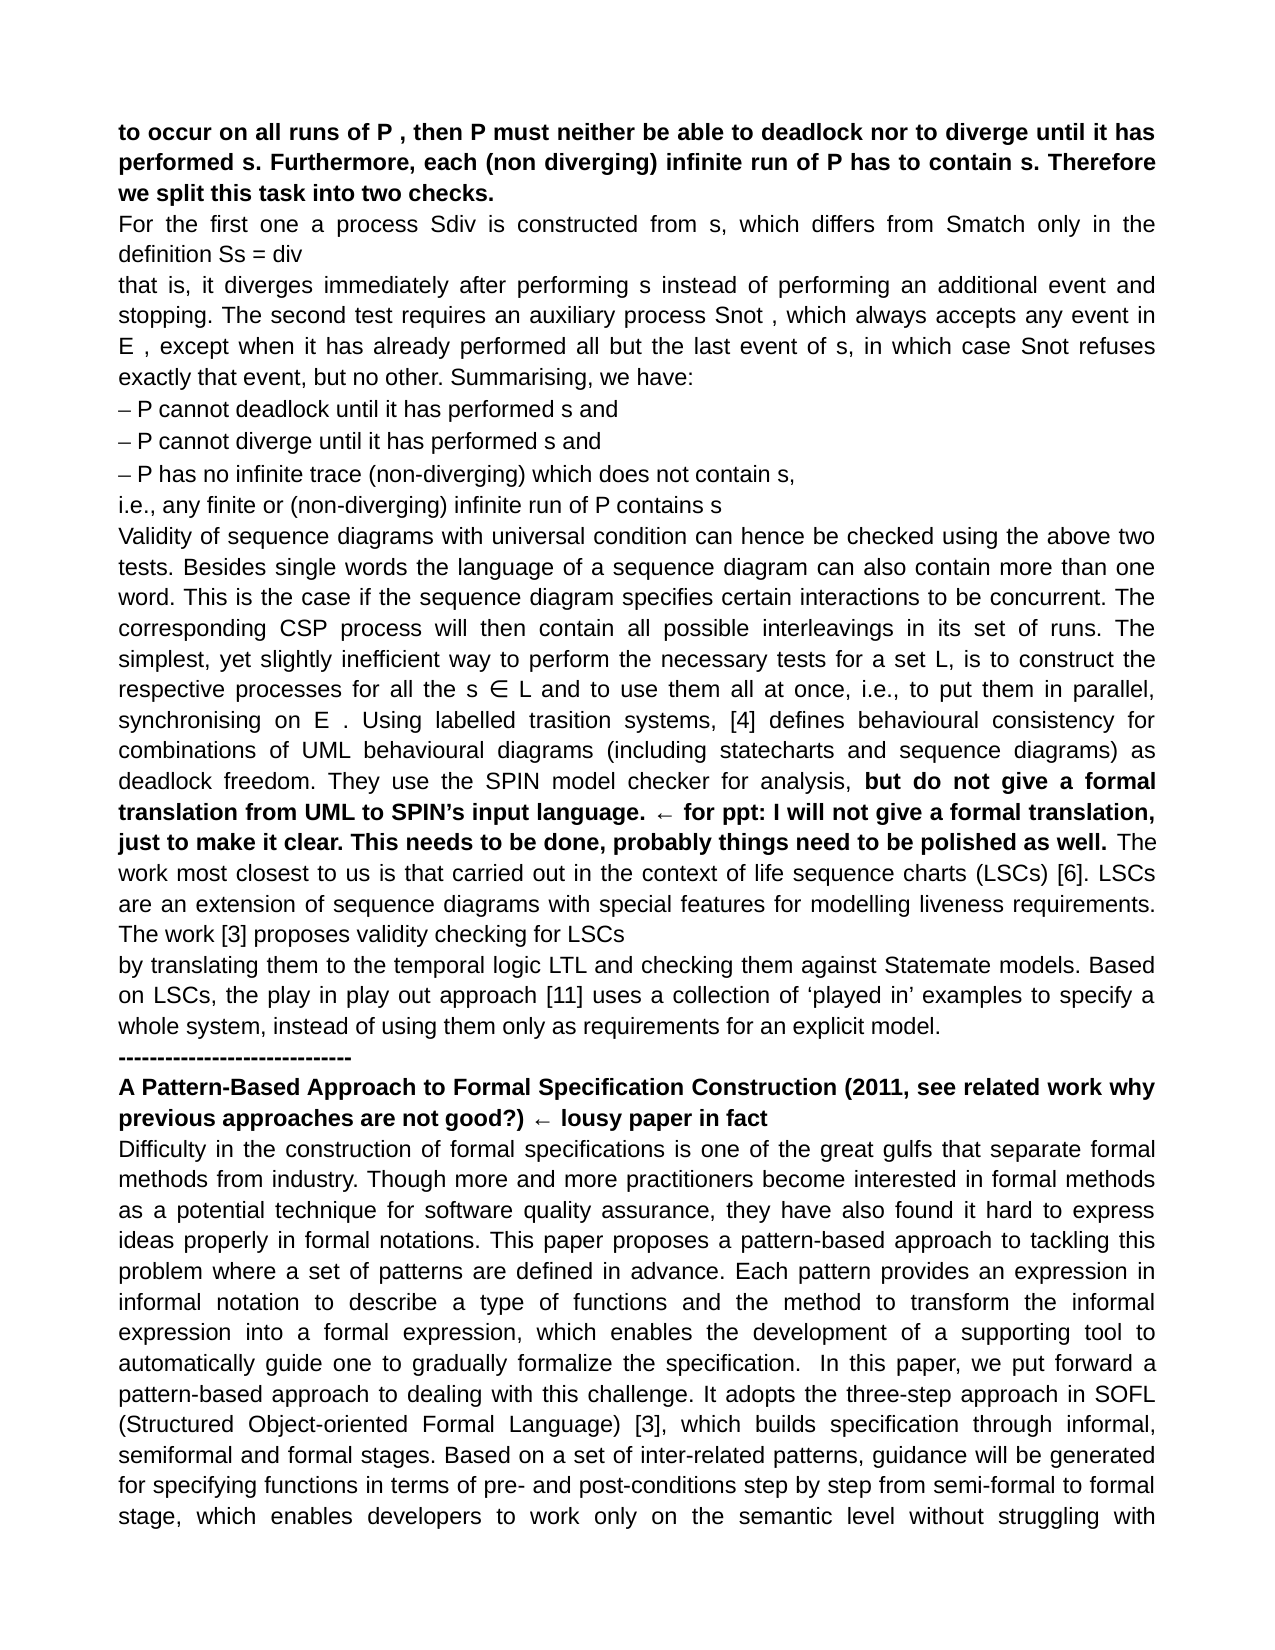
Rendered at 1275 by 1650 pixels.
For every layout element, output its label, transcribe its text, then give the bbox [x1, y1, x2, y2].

text A Pattern-Based Approach to Formal Specification Construction (2011, see related work why previous approaches are not good?) ← lousy paper in fact [118, 1074, 1157, 1131]
text – P has no infinite trace (non-diverging) which does not contain s, [118, 459, 1157, 488]
text to occur on all runs of P , then P must neither be able to deadlock nor to diverge until it has performed s. Furthermore, each (non diverging) infinite run of P has to contain s. Therefore we split this task into two checks. [118, 118, 1157, 206]
text For the first one a process Sdiv is constructed from s, which differs from Smatch only in the definition Ss = div [118, 210, 1157, 267]
text by translating them to the temporal logic LTL and checking them against Statemate models. Based on LSCs, the play in play out approach [11] uses a collection of ‘played in’ examples to specify a whole system, instead of using them only as requirements for an explicit model. [118, 951, 1157, 1039]
text – P cannot diverge until it has performed s and [118, 426, 1157, 455]
text ------------------------------ [118, 1043, 1157, 1070]
text Validity of sequence diagrams with universal condition can hence be checked using the above two tests. Besides single words the language of a sequence diagram can also contain more than one word. This is the case if the sequence diagram specifies certain interactions to be concurrent. The corresponding CSP process will then contain all possible interleavings in its set of runs. The simplest, yet slightly inefficient way to perform the necessary tests for a set L, is to construct the respective processes for all the s ∈ L and to use them all at once, i.e., to put them in parallel, synchronising on E . Using labelled trasition systems, [4] defines behavioural consistency for combinations of UML behavioural diagrams (including statecharts and sequence diagrams) as deadlock freedom. They use the SPIN model checker for analysis, but do not give a formal translation from UML to SPIN’s input language. ← for ppt: I will not give a formal translation, just to make it clear. This needs to be done, probably things need to be polished as well. The work most closest to us is that carried out in the context of life sequence charts (LSCs) [6]. LSCs are an extension of sequence diagrams with special features for modelling liveness requirements. The work [3] proposes validity checking for LSCs [118, 522, 1157, 947]
text – P cannot deadlock until it has performed s and [118, 394, 1157, 422]
text Difficulty in the construction of formal specifications is one of the great gulfs that separate formal methods from industry. Though more and more practitioners become interested in formal methods as a potential technique for software quality assurance, they have also found it hard to express ideas properly in formal notations. This paper proposes a pattern-based approach to tackling this problem where a set of patterns are defined in advance. Each pattern provides an expression in informal notation to describe a type of functions and the method to transform the informal expression into a formal expression, which enables the development of a supporting tool to automatically guide one to gradually formalize the specification. In this paper, we put forward a pattern-based approach to dealing with this challenge. It adopts the three-step approach in SOFL (Structured Object-oriented Formal Language) [3], which builds specification through informal, semiformal and formal stages. Based on a set of inter-related patterns, guidance will be generated for specifying functions in terms of pre- and post-conditions step by step from semi-formal to formal stage, which enables developers to work only on the semantic level without struggling with [118, 1135, 1157, 1529]
text that is, it diverges immediately after performing s instead of performing an additional event and stopping. The second test requires an auxiliary process Snot , which always accepts any event in E , except when it has already performed all but the last event of s, in which case Snot refuses exactly that event, but no other. Summarising, we have: [118, 271, 1157, 390]
text i.e., any finite or (non-diverging) infinite run of P contains s [118, 492, 1157, 519]
